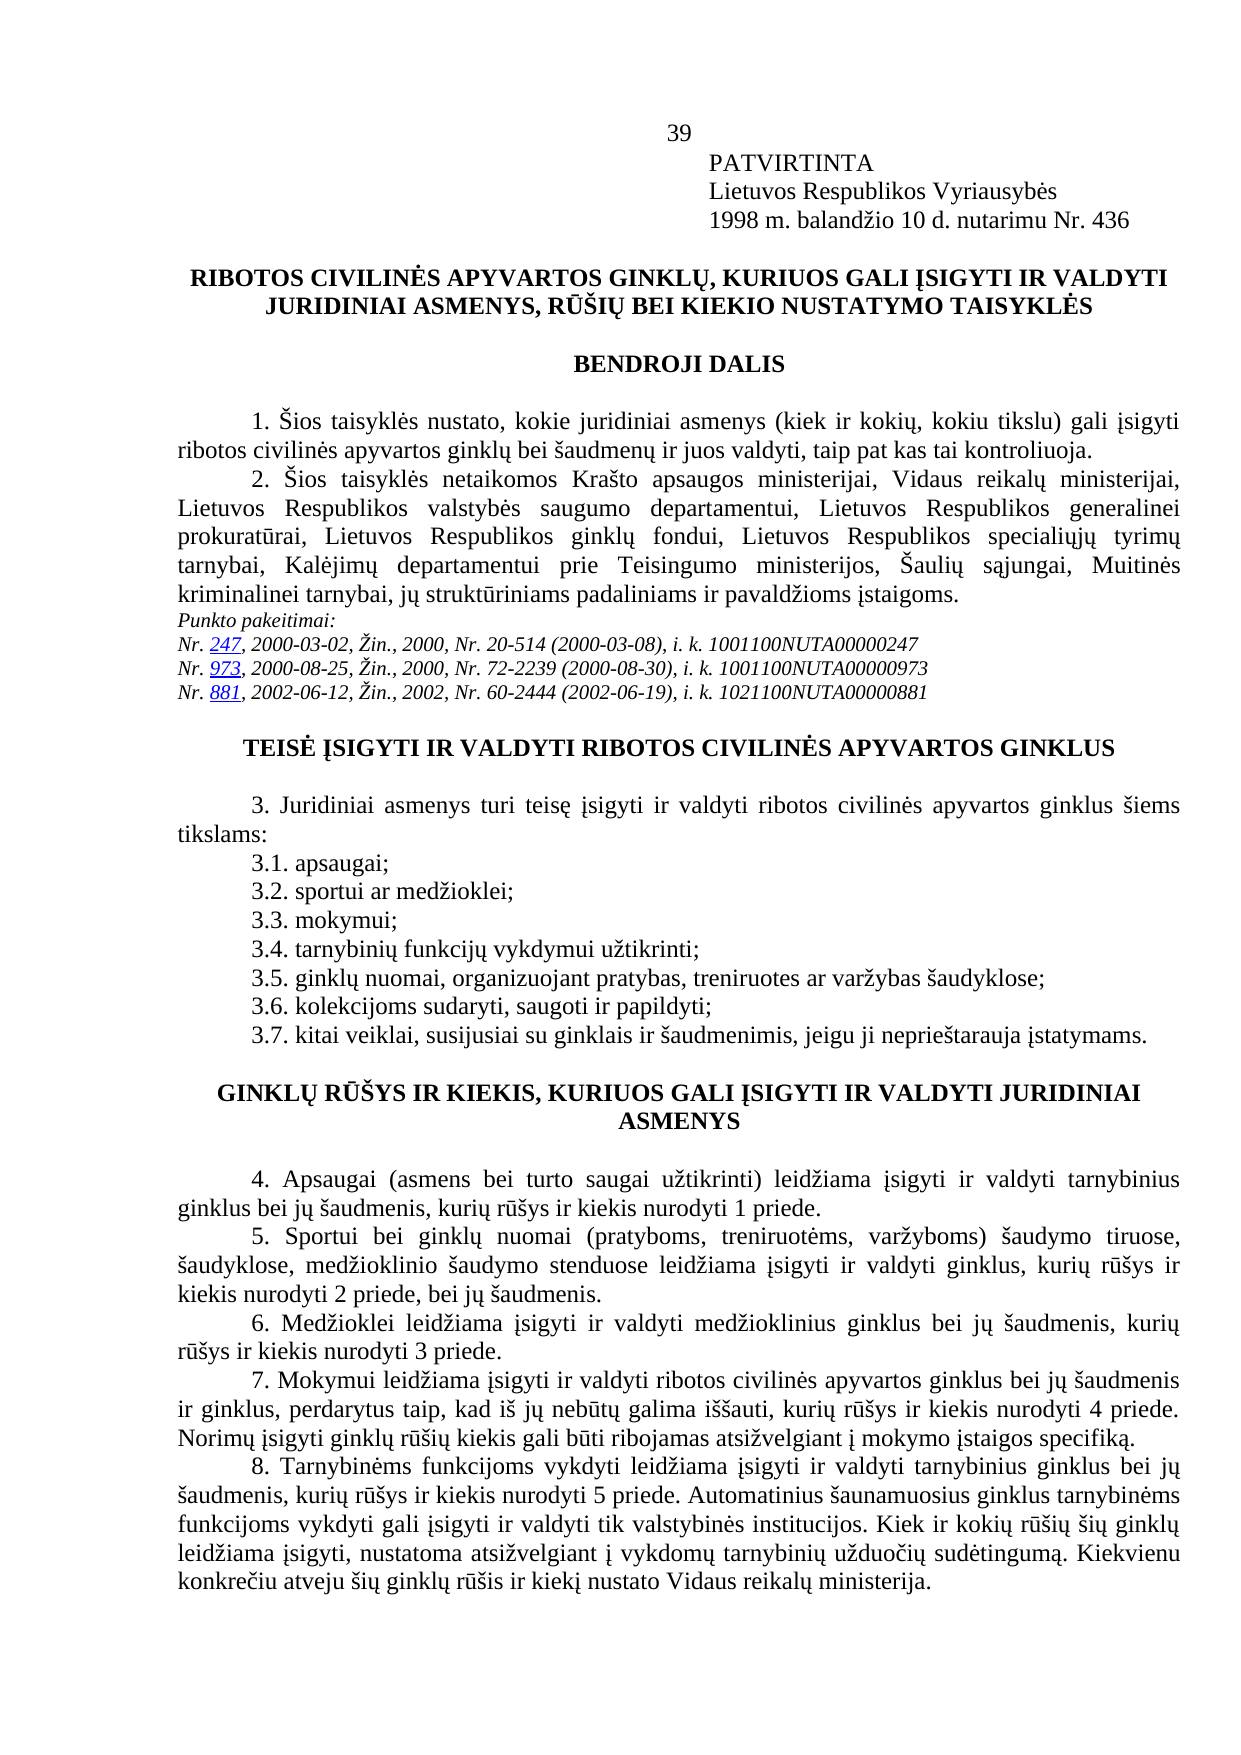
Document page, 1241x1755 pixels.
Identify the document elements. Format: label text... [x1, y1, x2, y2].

text 1. Šios taisyklės nustato, kokie juridiniai asmenys (kiek ir kokių, kokiu tikslu) gali įsigyti ribotos civilinės apyvartos ginklų bei šaudmenų ir juos valdyti, taip pat kas tai kontroliuoja. [177, 406, 1181, 464]
text Nr. 247, 2000-03-02, Žin., 2000, Nr. 20-514 (2000-03-08), i. k. 1001100NUTA00000247 [177, 632, 1181, 656]
text 3.6. kolekcijoms sudaryti, saugoti ir papildyti; [177, 991, 1181, 1020]
text 6. Medžioklei leidžiama įsigyti ir valdyti medžioklinius ginklus bei jų šaudmenis, kurių rūšys ir kiekis nurodyti 3 priede. [177, 1308, 1181, 1365]
text Lietuvos Respublikos Vyriausybės [177, 176, 1181, 205]
text Nr. 881, 2002-06-12, Žin., 2002, Nr. 60-2444 (2002-06-19), i. k. 1021100NUTA00000881 [177, 680, 1181, 704]
text 3. Juridiniai asmenys turi teisę įsigyti ir valdyti ribotos civilinės apyvartos ginklus šiems tikslams: [177, 790, 1181, 848]
text 4. Apsaugai (asmens bei turto saugai užtikrinti) leidžiama įsigyti ir valdyti tarnybinius ginklus bei jų šaudmenis, kurių rūšys ir kiekis nurodyti 1 priede. [177, 1164, 1181, 1221]
text Punkto pakeitimai: [177, 608, 1181, 632]
text 8. Tarnybinėms funkcijoms vykdyti leidžiama įsigyti ir valdyti tarnybinius ginklus bei jų šaudmenis, kurių rūšys ir kiekis nurodyti 5 priede. Automatinius šaunamuosius ginklus tarnybinėms funkcijoms vykdyti gali įsigyti ir valdyti tik valstybinės institucijos. Kiek ir kokių rūšių šių ginklų leidžiama įsigyti, nustatoma atsižvelgiant į vykdomų tarnybinių užduočių sudėtingumą. Kiekvienu konkrečiu atveju šių ginklų rūšis ir kiekį nustato Vidaus reikalų ministerija. [177, 1451, 1181, 1595]
text Bendroji dalis [177, 349, 1181, 378]
text 3.2. sportui ar medžioklei; [177, 876, 1181, 905]
text 3.5. ginklų nuomai, organizuojant pratybas, treniruotes ar varžybas šaudyklose; [177, 963, 1181, 991]
text 3.7. kitai veiklai, susijusiai su ginklais ir šaudmenimis, jeigu ji neprieštarauja įstatymams. [177, 1020, 1181, 1049]
text 1998 m. balandžio 10 d. nutarimu Nr. 436 [177, 205, 1181, 234]
text Nr. 973, 2000-08-25, Žin., 2000, Nr. 72-2239 (2000-08-30), i. k. 1001100NUTA00000973 [177, 656, 1181, 680]
text PATVIRTINTA [709, 148, 1181, 176]
text Ginklų rūšys ir kiekis, kuriuos gali įsigyti ir valdyti juridiniai asmenys [177, 1078, 1181, 1135]
text Ribotos civilinės apyvartos ginklų, kuriuos gali įsigyti ir valdyti juridiniai asmenys, rūšių bei kiekio nustatymo taisyklės [177, 263, 1181, 320]
text 3.1. apsaugai; [177, 848, 1181, 876]
text Teisė įsigyti ir valdyti ribotos civilinės apyvartos ginklus [177, 733, 1181, 761]
text 7. Mokymui leidžiama įsigyti ir valdyti ribotos civilinės apyvartos ginklus bei jų šaudmenis ir ginklus, perdarytus taip, kad iš jų nebūtų galima iššauti, kurių rūšys ir kiekis nurodyti 4 priede. Norimų įsigyti ginklų rūšių kiekis gali būti ribojamas atsižvelgiant į mokymo įstaigos specifiką. [177, 1365, 1181, 1451]
text 3.3. mokymui; [177, 905, 1181, 934]
text 5. Sportui bei ginklų nuomai (pratyboms, treniruotėms, varžyboms) šaudymo tiruose, šaudyklose, medžioklinio šaudymo stenduose leidžiama įsigyti ir valdyti ginklus, kurių rūšys ir kiekis nurodyti 2 priede, bei jų šaudmenis. [177, 1221, 1181, 1308]
text 2. Šios taisyklės netaikomos Krašto apsaugos ministerijai, Vidaus reikalų ministerijai, Lietuvos Respublikos valstybės saugumo departamentui, Lietuvos Respublikos generalinei prokuratūrai, Lietuvos Respublikos ginklų fondui, Lietuvos Respublikos specialiųjų tyrimų tarnybai, Kalėjimų departamentui prie Teisingumo ministerijos, Šaulių sąjungai, Muitinės kriminalinei tarnybai, jų struktūriniams padaliniams ir pavaldžioms įstaigoms. [177, 464, 1181, 608]
text 3.4. tarnybinių funkcijų vykdymui užtikrinti; [177, 934, 1181, 963]
